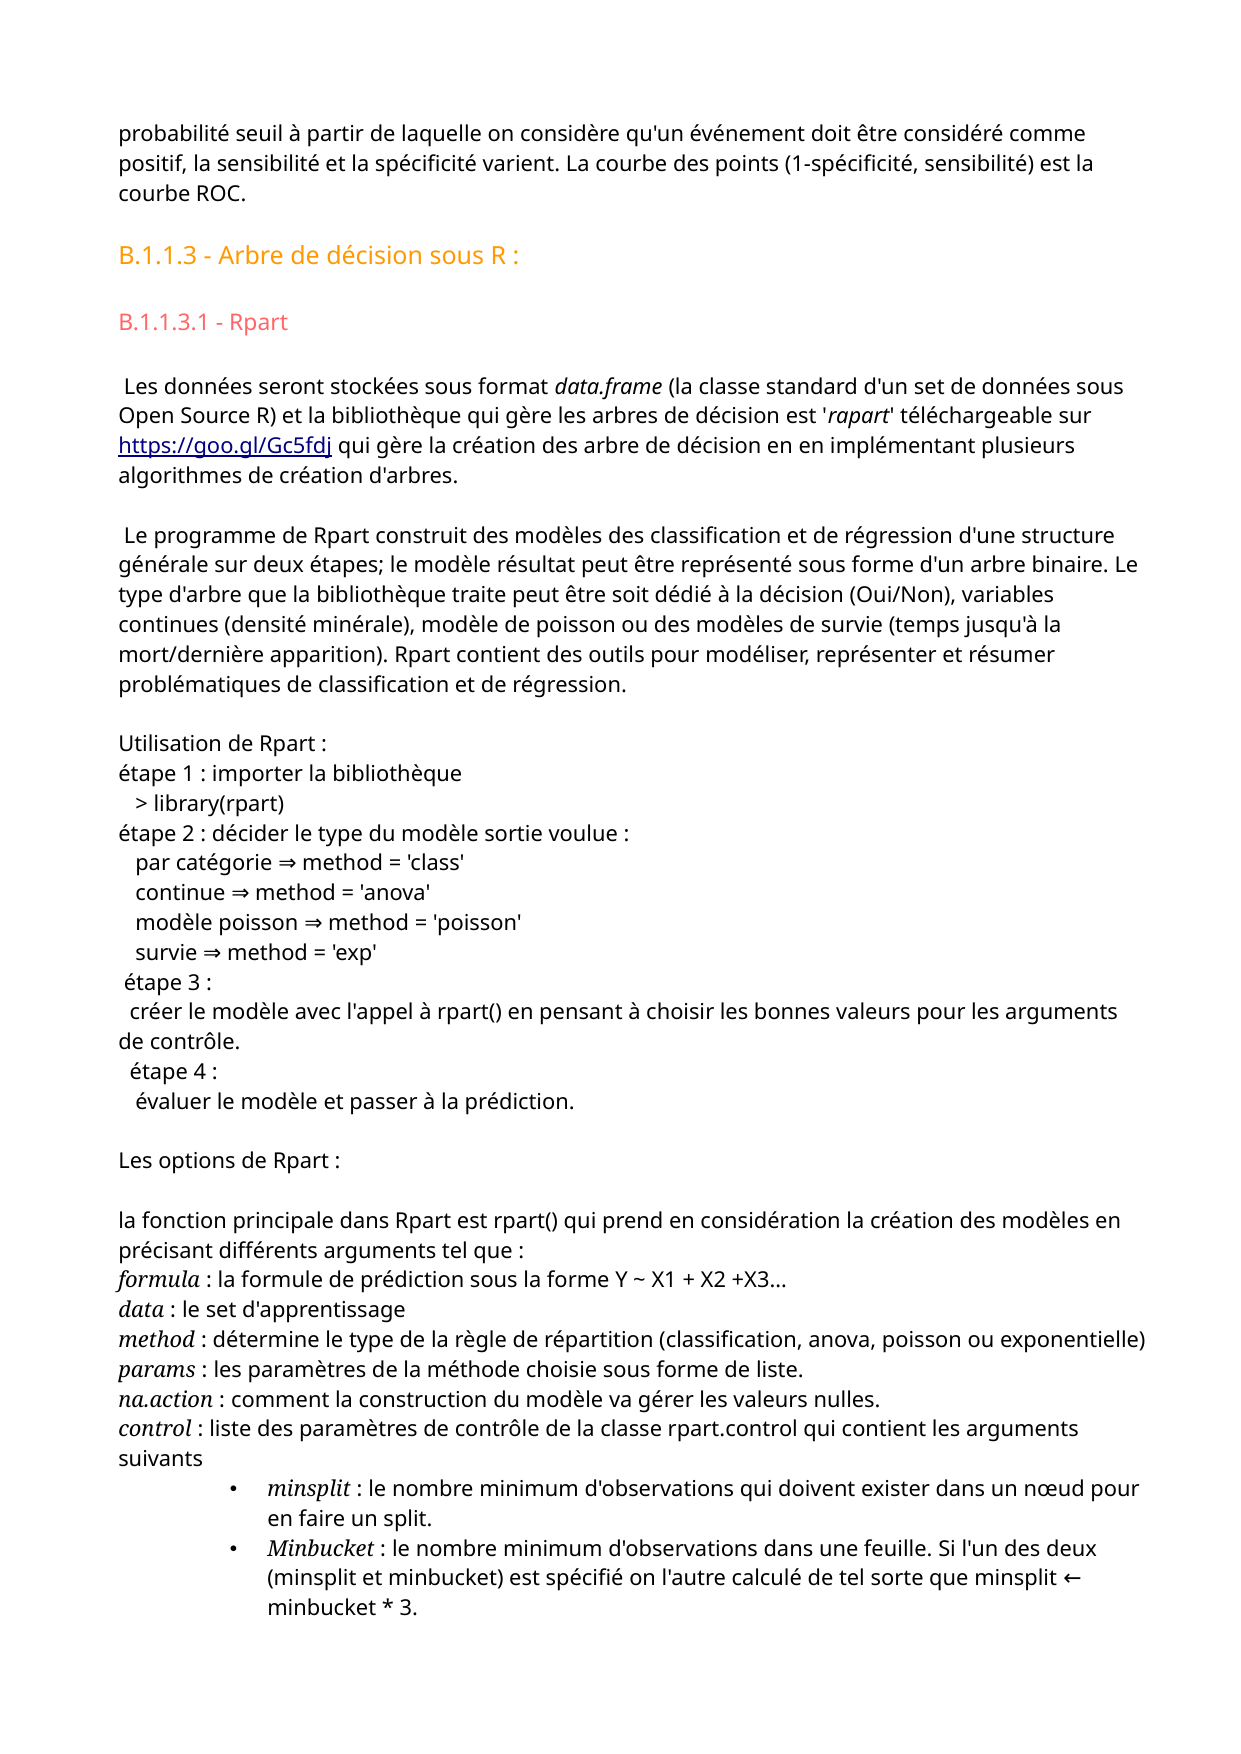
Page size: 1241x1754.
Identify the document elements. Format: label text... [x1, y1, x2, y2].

list minsplit : le nombre minimum d'observations qui doivent exister dans un nœud pour en faire un split. [229, 1473, 1149, 1533]
text continue ⇒ method = 'anova' [118, 877, 1149, 907]
text créer le modèle avec l'appel à rpart() en pensant à choisir les bonnes valeurs pour les arguments de contrôle. étape 4 : [118, 996, 1149, 1086]
text formula : la formule de prédiction sous la forme Y ~ X1 + X2 +X3… [118, 1264, 1149, 1294]
text Les données seront stockées sous format data.frame (la classe standard d'un set de données sous Open Source R) et la bibliothèque qui gère les arbres de décision est 'rapart' téléchargeable sur https://goo.gl/Gc5fdj qui gère la création des arbre de décision en en implémentant plusieurs algorithmes de création d'arbres. Le programme de Rpart construit des modèles des classification et de régression d'une structure générale sur deux étapes; le modèle résultat peut être représenté sous forme d'un arbre binaire. Le type d'arbre que la bibliothèque traite peut être soit dédié à la décision (Oui/Non), variables continues (densité minérale), modèle de poisson ou des modèles de survie (temps jusqu'à la mort/dernière apparition). Rpart contient des outils pour modéliser, représenter et résumer problématiques de classification et de régression. [118, 371, 1149, 698]
text B.1.1.3.1 - Rpart [118, 305, 1149, 337]
text B.1.1.3 - Arbre de décision sous R : [118, 237, 1149, 271]
text modèle poisson ⇒ method = 'poisson' [118, 907, 1149, 937]
text par catégorie ⇒ method = 'class' [118, 847, 1149, 877]
text Utilisation de Rpart : [118, 728, 1149, 758]
text étape 3 : [118, 967, 1149, 996]
text Les options de Rpart : [118, 1145, 1149, 1175]
text étape 1 : importer la bibliothèque > library(rpart) [118, 758, 1149, 818]
text probabilité seuil à partir de laquelle on considère qu'un événement doit être considéré comme positif, la sensibilité et la spécificité varient. La courbe des points (1-spécificité, sensibilité) est la courbe ROC. [118, 118, 1149, 207]
text étape 2 : décider le type du modèle sortie voulue : [118, 818, 1149, 847]
text params : les paramètres de la méthode choisie sous forme de liste. na.action : comment la construction du modèle va gérer les valeurs nulles. control : liste des paramètres de contrôle de la classe rpart.control qui contient les arguments suivants [118, 1354, 1149, 1473]
text method : détermine le type de la règle de répartition (classification, anova, poisson ou exponentielle) [118, 1324, 1149, 1354]
text évaluer le modèle et passer à la prédiction. [118, 1086, 1149, 1116]
text la fonction principale dans Rpart est rpart() qui prend en considération la création des modèles en précisant différents arguments tel que : [118, 1205, 1149, 1264]
text survie ⇒ method = 'exp' [118, 937, 1149, 967]
list Minbucket : le nombre minimum d'observations dans une feuille. Si l'un des deux (minsplit et minbucket) est spécifié on l'autre calculé de tel sorte que minsplit ← minbucket * 3. [229, 1533, 1149, 1622]
text data : le set d'apprentissage [118, 1294, 1149, 1324]
